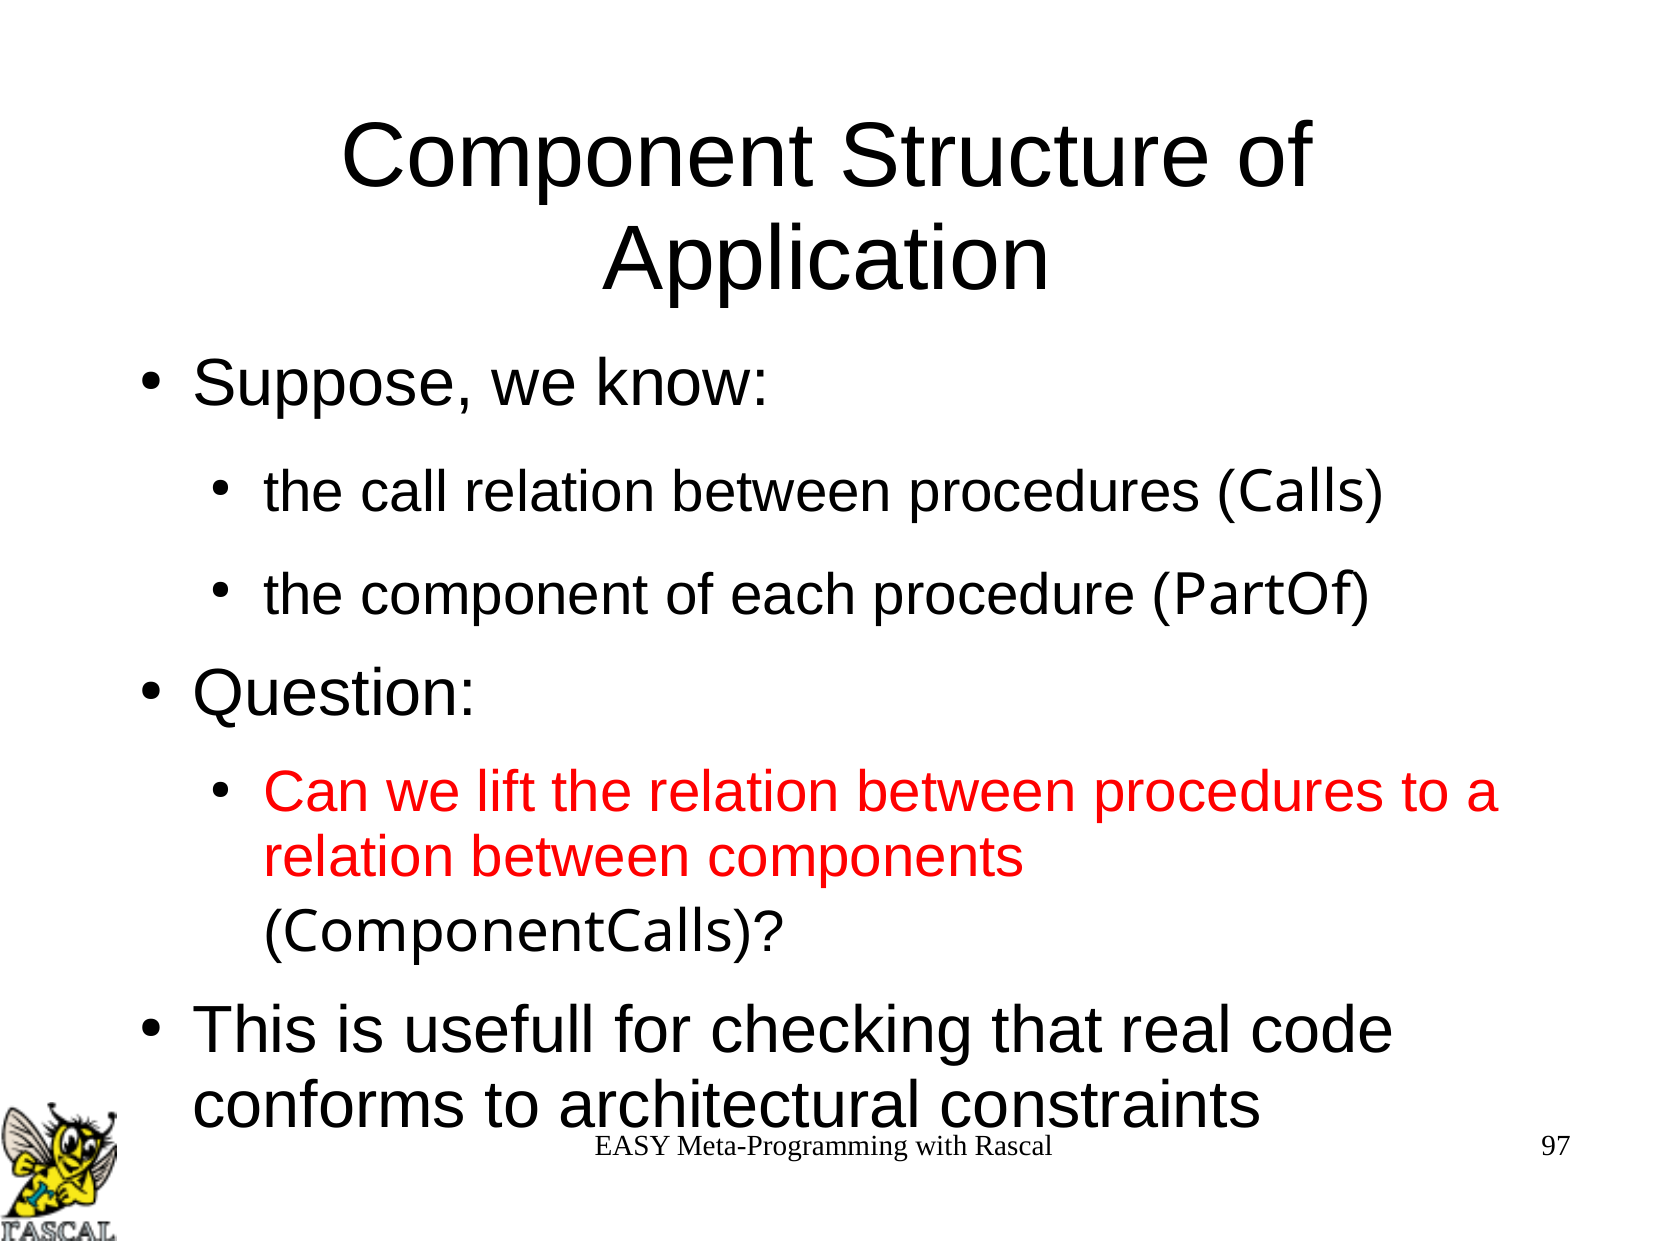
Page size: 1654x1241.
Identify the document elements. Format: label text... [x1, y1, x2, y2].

list Suppose, we know: the call relation between procedures (Calls) the component of each procedure (PartOf) Question: Can we lift the relation between procedures to a relation between components (ComponentCalls)? This is usefull for checking that real code conforms to architectural constraints [121, 344, 1534, 1127]
title Component Structure of Application [121, 102, 1534, 311]
picture [0, 1102, 117, 1241]
